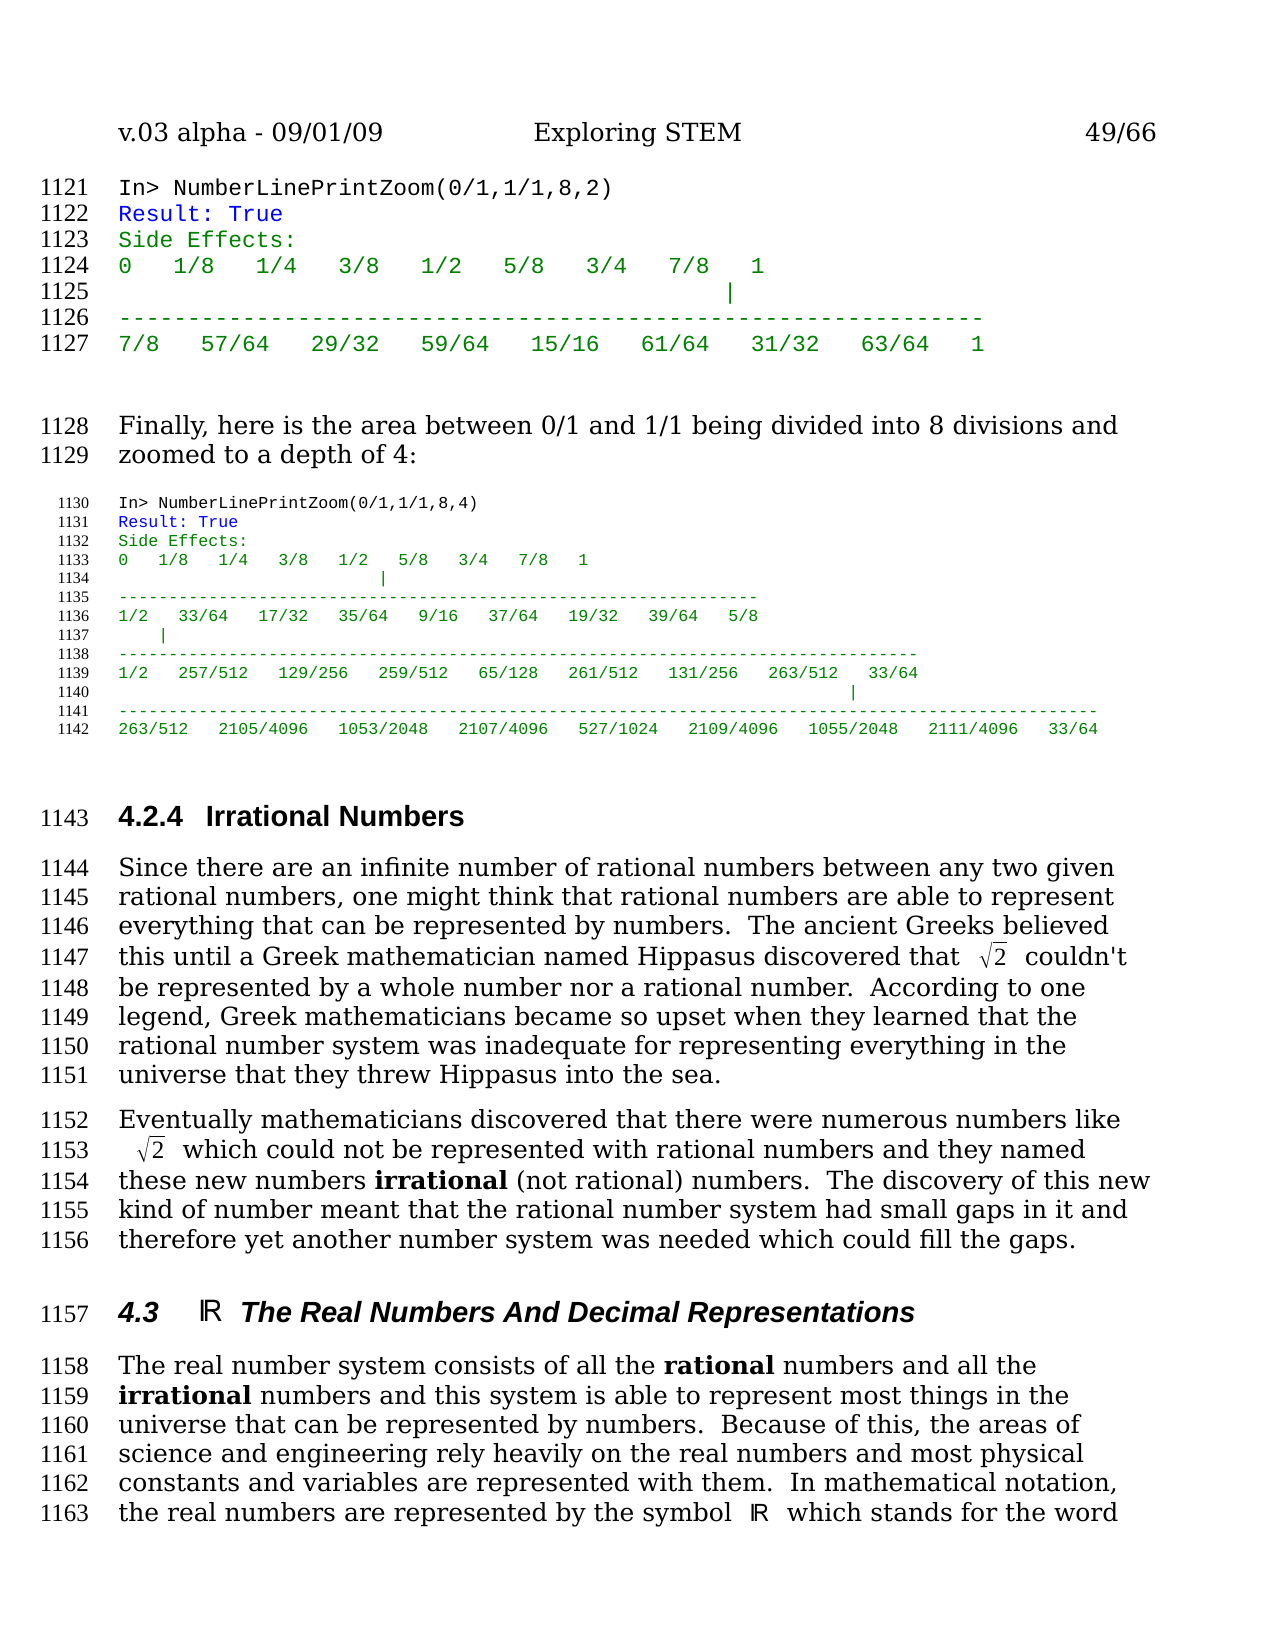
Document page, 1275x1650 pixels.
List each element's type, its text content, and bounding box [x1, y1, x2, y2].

text 263/512 2105/4096 1053/2048 2107/4096 527/1024 2109/4096 1055/2048 2111/4096 33/64 [118, 721, 1157, 740]
text Eventually mathematicians discovered that there were numerous numbers likewhich could not be represented with rational numbers and they named these new numbers irrational (not rational) numbers. The discovery of this new kind of number meant that the rational number system had small gaps in it and therefore yet another number system was needed which could fill the gaps. [118, 1105, 1157, 1254]
text The real number system consists of all the rational numbers and all the irrational numbers and this system is able to represent most things in the universe that can be represented by numbers. Because of this, the areas of science and engineering rely heavily on the real numbers and most physical constants and variables are represented with them. In mathematical notation, the real numbers are represented by the symbolwhich stands for the word [118, 1351, 1157, 1527]
text -------------------------------------------------------------------------------- [118, 646, 1157, 664]
text Since there are an infinite number of rational numbers between any two given rational numbers, one might think that rational numbers are able to represent everything that can be represented by numbers. The ancient Greeks believed this until a Greek mathematician named Hippasus discovered thatcouldn't be represented by a whole number nor a rational number. According to one legend, Greek mathematicians became so upset when they learned that the rational number system was inadequate for representing everything in the universe that they threw Hippasus into the sea. [118, 853, 1157, 1090]
subtitle The Real Numbers And Decimal Representations [118, 1293, 1157, 1330]
text | [118, 683, 1157, 702]
text | [118, 281, 1157, 306]
text -------------------------------------------------------------------------------------------------- [118, 702, 1157, 721]
text --------------------------------------------------------------- [118, 306, 1157, 332]
text ---------------------------------------------------------------- [118, 589, 1157, 608]
text 0 1/8 1/4 3/8 1/2 5/8 3/4 7/8 1 [118, 551, 1157, 570]
text Result: True [118, 203, 1157, 229]
text Side Effects: [118, 532, 1157, 551]
text 7/8 57/64 29/32 59/64 15/16 61/64 31/32 63/64 1 [118, 332, 1157, 358]
text 0 1/8 1/4 3/8 1/2 5/8 3/4 7/8 1 [118, 254, 1157, 281]
text 1/2 33/64 17/32 35/64 9/16 37/64 19/32 39/64 5/8 [118, 608, 1157, 627]
text Side Effects: [118, 229, 1157, 254]
text | [118, 627, 1157, 646]
subtitle Irrational Numbers [118, 799, 1157, 832]
text 1/2 257/512 129/256 259/512 65/128 261/512 131/256 263/512 33/64 [118, 664, 1157, 683]
text In> NumberLinePrintZoom(0/1,1/1,8,4) [118, 495, 1157, 513]
text | [118, 570, 1157, 589]
text Result: True [118, 513, 1157, 532]
text Finally, here is the area between 0/1 and 1/1 being divided into 8 divisions and zoomed to a depth of 4: [118, 411, 1157, 470]
text In> NumberLinePrintZoom(0/1,1/1,8,2) [118, 177, 1157, 203]
